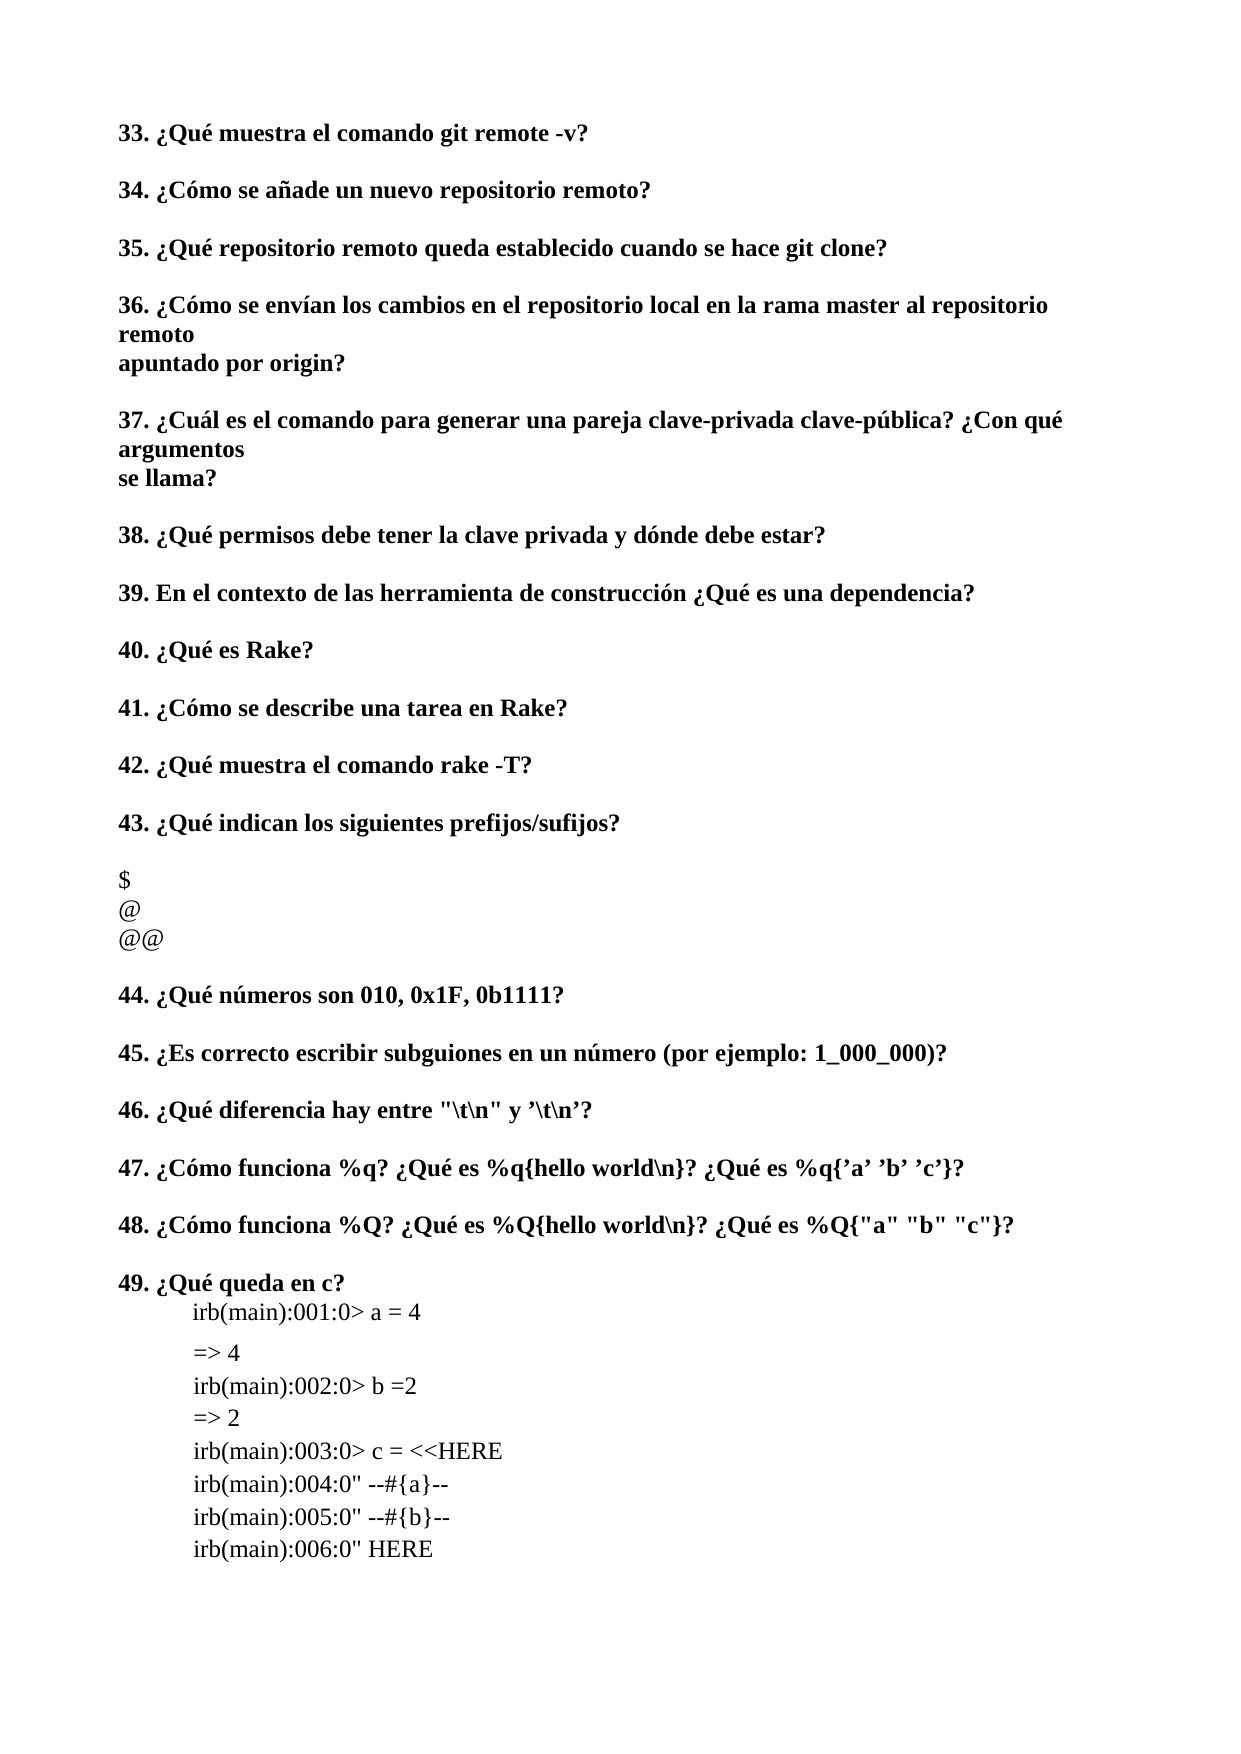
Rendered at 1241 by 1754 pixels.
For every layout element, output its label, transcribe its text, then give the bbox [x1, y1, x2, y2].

text 47. ¿Cómo funciona %q? ¿Qué es %q{hello world\n}? ¿Qué es %q{’a’ ’b’ ’c’}? [118, 1153, 1122, 1182]
text se llama? [118, 463, 1122, 492]
text 37. ¿Cuál es el comando para generar una pareja clave-privada clave-pública? ¿Con qué argumentos [118, 406, 1122, 463]
text irb(main):006:0" HERE [193, 1534, 1122, 1563]
text @@ [118, 923, 1122, 952]
text 38. ¿Qué permisos debe tener la clave privada y dónde debe estar? [118, 521, 1122, 549]
text 43. ¿Qué indican los siguientes prefijos/sufijos? [118, 808, 1122, 837]
text $ [118, 866, 1122, 894]
text 46. ¿Qué diferencia hay entre "\t\n" y ’\t\n’? [118, 1096, 1122, 1124]
text irb(main):005:0" --#{b}-- [193, 1502, 1122, 1530]
text irb(main):001:0> a = 4 [118, 1297, 1122, 1326]
text 35. ¿Qué repositorio remoto queda establecido cuando se hace git clone? [118, 233, 1122, 262]
text => 4 [193, 1338, 1122, 1367]
text 45. ¿Es correcto escribir subguiones en un número (por ejemplo: 1_000_000)? [118, 1038, 1122, 1067]
text => 2 [193, 1403, 1122, 1432]
text 39. En el contexto de las herramienta de construcción ¿Qué es una dependencia? [118, 578, 1122, 607]
text 41. ¿Cómo se describe una tarea en Rake? [118, 693, 1122, 722]
text 48. ¿Cómo funciona %Q? ¿Qué es %Q{hello world\n}? ¿Qué es %Q{"a" "b" "c"}? [118, 1211, 1122, 1239]
text 40. ¿Qué es Rake? [118, 636, 1122, 664]
text irb(main):002:0> b =2 [193, 1371, 1122, 1399]
text @ [118, 894, 1122, 923]
text apuntado por origin? [118, 348, 1122, 377]
text 33. ¿Qué muestra el comando git remote -v? [118, 118, 1122, 147]
text 34. ¿Cómo se añade un nuevo repositorio remoto? [118, 176, 1122, 204]
text 42. ¿Qué muestra el comando rake -T? [118, 751, 1122, 779]
text irb(main):003:0> c = <<HERE [193, 1436, 1122, 1465]
text 49. ¿Qué queda en c? [118, 1268, 1122, 1297]
text irb(main):004:0" --#{a}-- [193, 1469, 1122, 1498]
text 36. ¿Cómo se envían los cambios en el repositorio local en la rama master al repositorio remoto [118, 291, 1122, 348]
text 44. ¿Qué números son 010, 0x1F, 0b1111? [118, 981, 1122, 1009]
